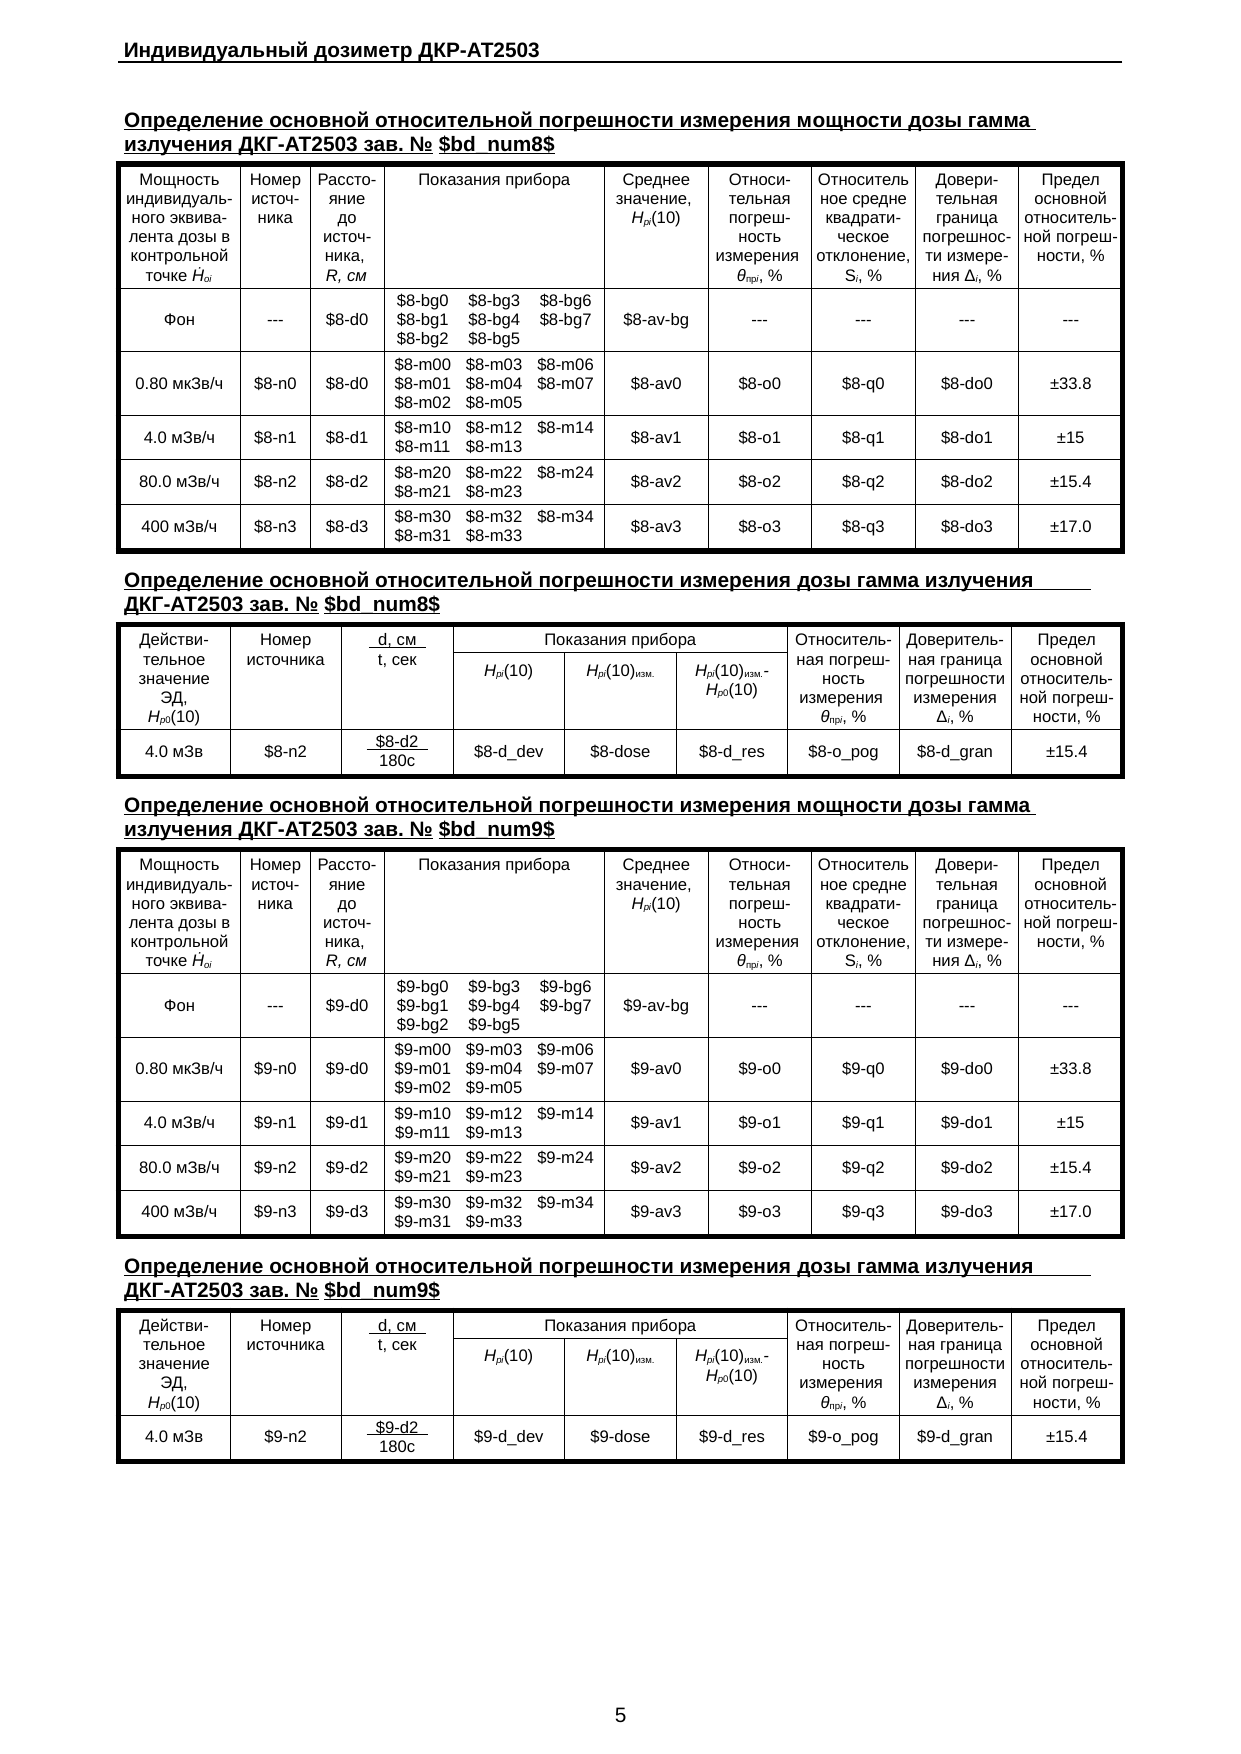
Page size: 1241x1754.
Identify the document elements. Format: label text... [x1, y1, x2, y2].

table_cell --- [241, 289, 310, 351]
table_cell Доверитель-ная граница погрешности измерения Δi, % [900, 1313, 1011, 1414]
table_cell $9-m20 $9-m21 $9-m22 $9-m23 $9-m24 [385, 1146, 604, 1189]
table_cell $8-av-bg [605, 289, 708, 351]
table_cell $8-av2 [605, 460, 708, 504]
table_cell ±15.4 [1012, 730, 1120, 773]
table_cell Предел основной относитель-ной погреш-ности, % [1012, 1313, 1120, 1414]
table_cell ±15.4 [1019, 460, 1120, 504]
table_cell $8-d_gran [900, 730, 1011, 773]
table_cell $8-d0 [311, 352, 384, 415]
table_cell $9-bg0 $9-bg1 $9-bg2 $9-bg3 $9-bg4 $9-bg5 $9-bg6 $9-bg7 [385, 974, 604, 1037]
table_cell ±33.8 [1019, 1038, 1120, 1101]
table_cell $9-n1 [241, 1102, 310, 1145]
table_cell 80.0 мЗв/ч [121, 1146, 240, 1189]
table_cell $8-do3 [916, 505, 1018, 548]
table_cell $8-m30 $8-m31 $8-m32 $8-m33 $8-m34 [385, 505, 604, 548]
table_cell Действи-тельное значение ЭД, Hp0(10) [121, 627, 230, 729]
table_cell Действи-тельное значение ЭД, Hp0(10) [121, 1313, 230, 1414]
table_cell --- [916, 289, 1018, 351]
table_cell $8-av3 [605, 505, 708, 548]
table_cell Рассто-яние до источ-ника, R, см [311, 167, 384, 288]
table_cell Hpi(10)изм. [565, 1339, 676, 1414]
table_cell $9-n2 [241, 1146, 310, 1189]
table_cell $8-o0 [709, 352, 811, 415]
table_cell 400 мЗв/ч [121, 1191, 240, 1234]
table_cell Мощность индивидуаль-ного эквива-лента дозы в контрольной точке Ḣoi [121, 167, 240, 288]
table_cell $8-n3 [241, 505, 310, 548]
table_cell $9-n3 [241, 1191, 310, 1234]
table_cell Среднее значение, Hpi(10) [605, 167, 708, 288]
table_cell Фон [121, 974, 240, 1037]
table_cell $9-d2 [311, 1146, 384, 1189]
table_cell Относи-тельная погреш-ность измерения θпрi, % [709, 852, 811, 973]
table_cell $9-av2 [605, 1146, 708, 1189]
table_cell $9-q0 [812, 1038, 915, 1101]
table_cell Hpi(10) [454, 653, 564, 729]
table_cell ±33.8 [1019, 352, 1120, 415]
table_cell $8-d0 [311, 289, 384, 351]
table_cell $9-m30 $9-m31 $9-m32 $9-m33 $9-m34 [385, 1191, 604, 1234]
table_cell $8-d1 [311, 416, 384, 459]
table_cell $8-do2 [916, 460, 1018, 504]
table_cell $9-do0 [916, 1038, 1018, 1101]
table_cell $9-o1 [709, 1102, 811, 1145]
table_cell 0.80 мкЗв/ч [121, 1038, 240, 1101]
table_cell Довери-тельная граница погрешнос-ти измере-ния Δi, % [916, 852, 1018, 973]
table_cell 0.80 мкЗв/ч [121, 352, 240, 415]
table_cell Показания прибора [385, 852, 604, 973]
table_cell $9-q1 [812, 1102, 915, 1145]
table_cell $8-m00 $8-m01 $8-m02 $8-m03 $8-m04 $8-m05 $8-m06 $8-m07 [385, 352, 604, 415]
table_cell $8-av0 [605, 352, 708, 415]
table_cell $9-d0 [311, 1038, 384, 1101]
table_cell Доверитель-ная граница погрешности измерения Δi, % [900, 627, 1011, 729]
table_cell Относитель-ная погреш-ность измерения θпрi, % [788, 627, 899, 729]
table_cell $8-q0 [812, 352, 915, 415]
table_cell Номер источ-ника [241, 167, 310, 288]
table_cell $8-m10 $8-m11 $8-m12 $8-m13 $8-m14 [385, 416, 604, 459]
table_cell $8-do0 [916, 352, 1018, 415]
table_cell $8-q1 [812, 416, 915, 459]
table_cell ±15 [1019, 416, 1120, 459]
table_cell $8-d3 [311, 505, 384, 548]
table_cell $8-d2 [311, 460, 384, 504]
table_cell Показания прибора [454, 627, 787, 652]
table_cell $9-o0 [709, 1038, 811, 1101]
table_cell Hpi(10)изм.-Hp0(10) [677, 1339, 787, 1414]
table_cell $9-av3 [605, 1191, 708, 1234]
table_cell Hpi(10) [454, 1339, 564, 1414]
table_cell $8-do1 [916, 416, 1018, 459]
table_cell 400 мЗв/ч [121, 505, 240, 548]
table_cell Фон [121, 289, 240, 351]
table_cell $9-d3 [311, 1191, 384, 1234]
table_cell ±15.4 [1019, 1146, 1120, 1189]
table_cell $8-d2 180c [342, 730, 453, 773]
table_cell Предел основной относитель-ной погреш-ности, % [1012, 627, 1120, 729]
table_cell Показания прибора [385, 167, 604, 288]
table_cell $9-av0 [605, 1038, 708, 1101]
table_cell $9-m00 $9-m01 $9-m02 $9-m03 $9-m04 $9-m05 $9-m06 $9-m07 [385, 1038, 604, 1101]
table_cell Относи-тельная погреш-ность измерения θпрi, % [709, 167, 811, 288]
table_cell Предел основной относитель-ной погреш-ности, % [1019, 167, 1120, 288]
table_cell $9-d_dev [454, 1416, 564, 1459]
table_cell ±17.0 [1019, 505, 1120, 548]
table_header Определение основной относительной погрешности измерения мощности дозы гамма излучения ДКГ-АТ2503 зав. № $bd_num9$ [118, 779, 1122, 847]
table_cell $9-d2 180c [342, 1416, 453, 1459]
table_cell Номер источника [231, 627, 341, 729]
table_cell $9-q2 [812, 1146, 915, 1189]
table_cell 4.0 мЗв/ч [121, 416, 240, 459]
table_cell Показания прибора [454, 1313, 787, 1338]
table_cell Относитель-ная погреш-ность измерения θпрi, % [788, 1313, 899, 1414]
table_cell d, см t, сек [342, 1313, 453, 1414]
table_cell 4.0 мЗв [121, 730, 230, 773]
table_cell $8-n2 [231, 730, 341, 773]
table_cell $9-q3 [812, 1191, 915, 1234]
table_cell Номер источ-ника [241, 852, 310, 973]
table_cell $8-q3 [812, 505, 915, 548]
table_cell --- [1019, 289, 1120, 351]
table_cell Мощность индивидуаль-ного эквива-лента дозы в контрольной точке Ḣoi [121, 852, 240, 973]
table_cell Hpi(10)изм.-Hp0(10) [677, 653, 787, 729]
table_cell Номер источника [231, 1313, 341, 1414]
table_header Определение основной относительной погрешности измерения дозы гамма излучения ДКГ-АТ2503 зав. № $bd_num9$ [118, 1239, 1122, 1307]
table_cell $8-d_dev [454, 730, 564, 773]
table_cell Предел основной относитель-ной погреш-ности, % [1019, 852, 1120, 973]
table_cell $9-do2 [916, 1146, 1018, 1189]
table_cell Относительное средне квадрати-ческое отклонение, Si, % [812, 167, 915, 288]
table_cell $9-n2 [231, 1416, 341, 1459]
table_cell --- [812, 974, 915, 1037]
table_cell $8-o_pog [788, 730, 899, 773]
table_cell $8-av1 [605, 416, 708, 459]
table_cell $9-do1 [916, 1102, 1018, 1145]
table_cell 4.0 мЗв [121, 1416, 230, 1459]
table_cell $9-n0 [241, 1038, 310, 1101]
table_cell $8-n1 [241, 416, 310, 459]
table_cell $8-n2 [241, 460, 310, 504]
table_cell ±17.0 [1019, 1191, 1120, 1234]
table_cell --- [812, 289, 915, 351]
table_cell $9-m10 $9-m11 $9-m12 $9-m13 $9-m14 [385, 1102, 604, 1145]
table_cell $9-d_gran [900, 1416, 1011, 1459]
table_cell $9-av-bg [605, 974, 708, 1037]
table_cell $8-dose [565, 730, 676, 773]
table_cell --- [709, 974, 811, 1037]
table_header Определение основной относительной погрешности измерения дозы гамма излучения ДКГ-АТ2503 зав. № $bd_num8$ [118, 554, 1122, 622]
table_cell $8-bg0 $8-bg1 $8-bg2 $8-bg3 $8-bg4 $8-bg5 $8-bg6 $8-bg7 [385, 289, 604, 351]
table_cell $8-q2 [812, 460, 915, 504]
table_cell 80.0 мЗв/ч [121, 460, 240, 504]
table_cell $8-d_res [677, 730, 787, 773]
table_cell Довери-тельная граница погрешнос-ти измере-ния Δi, % [916, 167, 1018, 288]
table_cell $8-o2 [709, 460, 811, 504]
table_cell $8-n0 [241, 352, 310, 415]
table_cell --- [916, 974, 1018, 1037]
table_cell --- [709, 289, 811, 351]
table_cell ±15 [1019, 1102, 1120, 1145]
table_cell $9-o2 [709, 1146, 811, 1189]
table_cell ±15.4 [1012, 1416, 1120, 1459]
table_cell Относительное средне квадрати-ческое отклонение, Si, % [812, 852, 915, 973]
table_cell d, см t, сек [342, 627, 453, 729]
table_cell $9-d0 [311, 974, 384, 1037]
table_cell $9-av1 [605, 1102, 708, 1145]
table_cell $9-o_pog [788, 1416, 899, 1459]
table_cell $9-o3 [709, 1191, 811, 1234]
table_cell --- [1019, 974, 1120, 1037]
table_header Определение основной относительной погрешности измерения мощности дозы гамма излучения ДКГ-АТ2503 зав. № $bd_num8$ [118, 93, 1122, 161]
table_cell $9-dose [565, 1416, 676, 1459]
table_cell Рассто-яние до источ-ника, R, см [311, 852, 384, 973]
table_cell $8-o3 [709, 505, 811, 548]
table_cell Среднее значение, Hpi(10) [605, 852, 708, 973]
table_cell $9-do3 [916, 1191, 1018, 1234]
table_cell $8-o1 [709, 416, 811, 459]
table_cell $8-m20 $8-m21 $8-m22 $8-m23 $8-m24 [385, 460, 604, 504]
table_cell $9-d1 [311, 1102, 384, 1145]
table_cell --- [241, 974, 310, 1037]
table_cell 4.0 мЗв/ч [121, 1102, 240, 1145]
table_cell $9-d_res [677, 1416, 787, 1459]
table_cell Hpi(10)изм. [565, 653, 676, 729]
